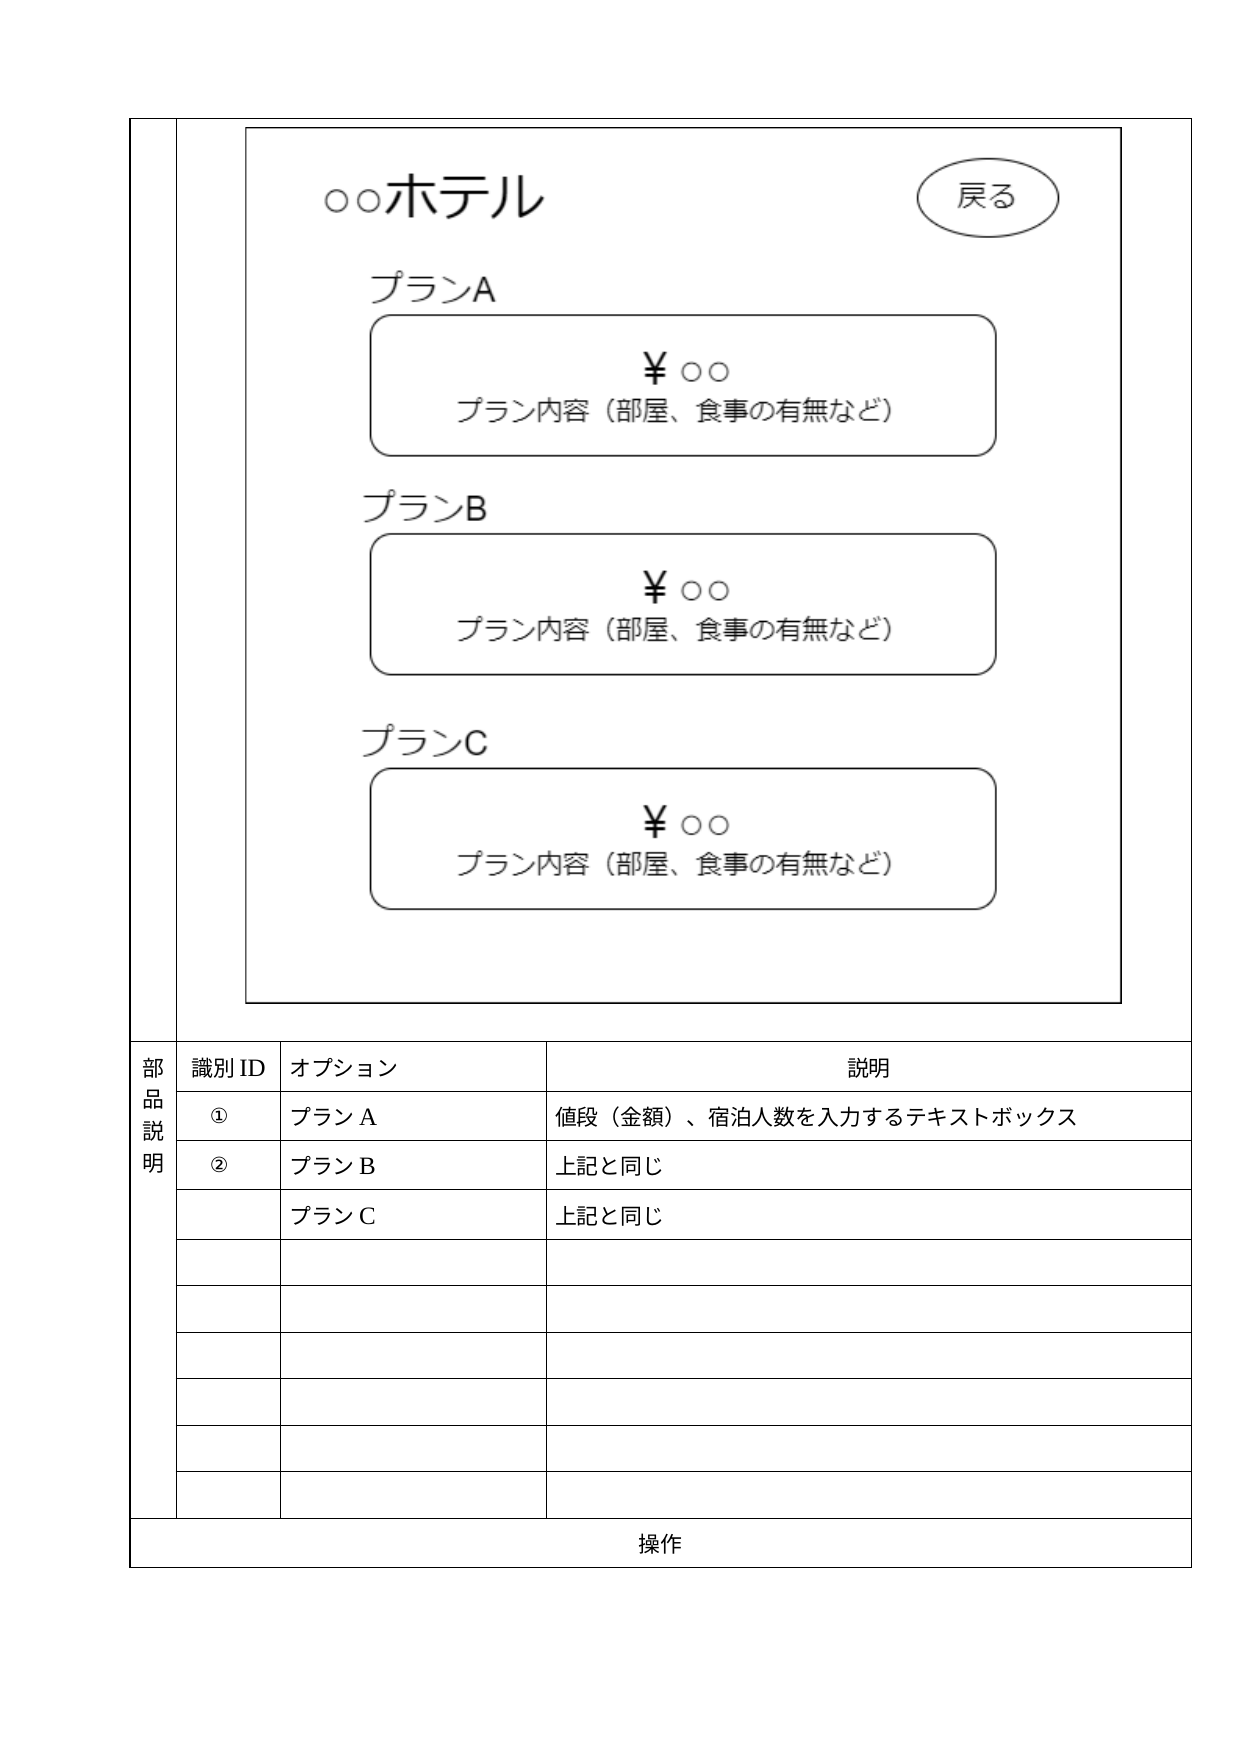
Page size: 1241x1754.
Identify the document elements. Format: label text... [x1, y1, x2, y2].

table_cell [547, 1472, 1191, 1517]
table_cell [177, 1240, 280, 1285]
table_cell [177, 1190, 280, 1239]
table_cell オプション [281, 1042, 546, 1091]
table_cell [547, 1240, 1191, 1285]
table_cell [547, 1286, 1191, 1332]
table_cell [131, 119, 176, 1041]
table_cell [177, 1379, 280, 1424]
table_cell [177, 119, 1191, 1041]
table_cell [177, 1426, 280, 1471]
table_cell [281, 1472, 546, 1517]
table_cell [547, 1333, 1191, 1378]
table_cell [281, 1333, 546, 1378]
table_cell [177, 1333, 280, 1378]
table_cell プランC [281, 1190, 546, 1239]
picture [245, 127, 1122, 1004]
table_cell [281, 1286, 546, 1332]
table_cell [281, 1240, 546, 1285]
table_cell [547, 1426, 1191, 1471]
table_cell [177, 1092, 280, 1140]
table_cell [177, 1472, 280, 1517]
table_cell 識別ID [177, 1042, 280, 1091]
table_cell [177, 1141, 280, 1189]
table_cell 部品説明 [131, 1042, 176, 1517]
table_cell 上記と同じ [547, 1190, 1191, 1239]
table_cell [281, 1379, 546, 1424]
table_cell 値段（金額）、宿泊人数を入力するテキストボックス [547, 1092, 1191, 1140]
table_cell 上記と同じ [547, 1141, 1191, 1189]
table_cell 操作 [131, 1519, 1191, 1567]
table_cell プランA [281, 1092, 546, 1140]
table_cell 説明 [547, 1042, 1191, 1091]
table_cell [177, 1286, 280, 1332]
table_cell [281, 1426, 546, 1471]
table_cell プランB [281, 1141, 546, 1189]
table_cell [547, 1379, 1191, 1424]
